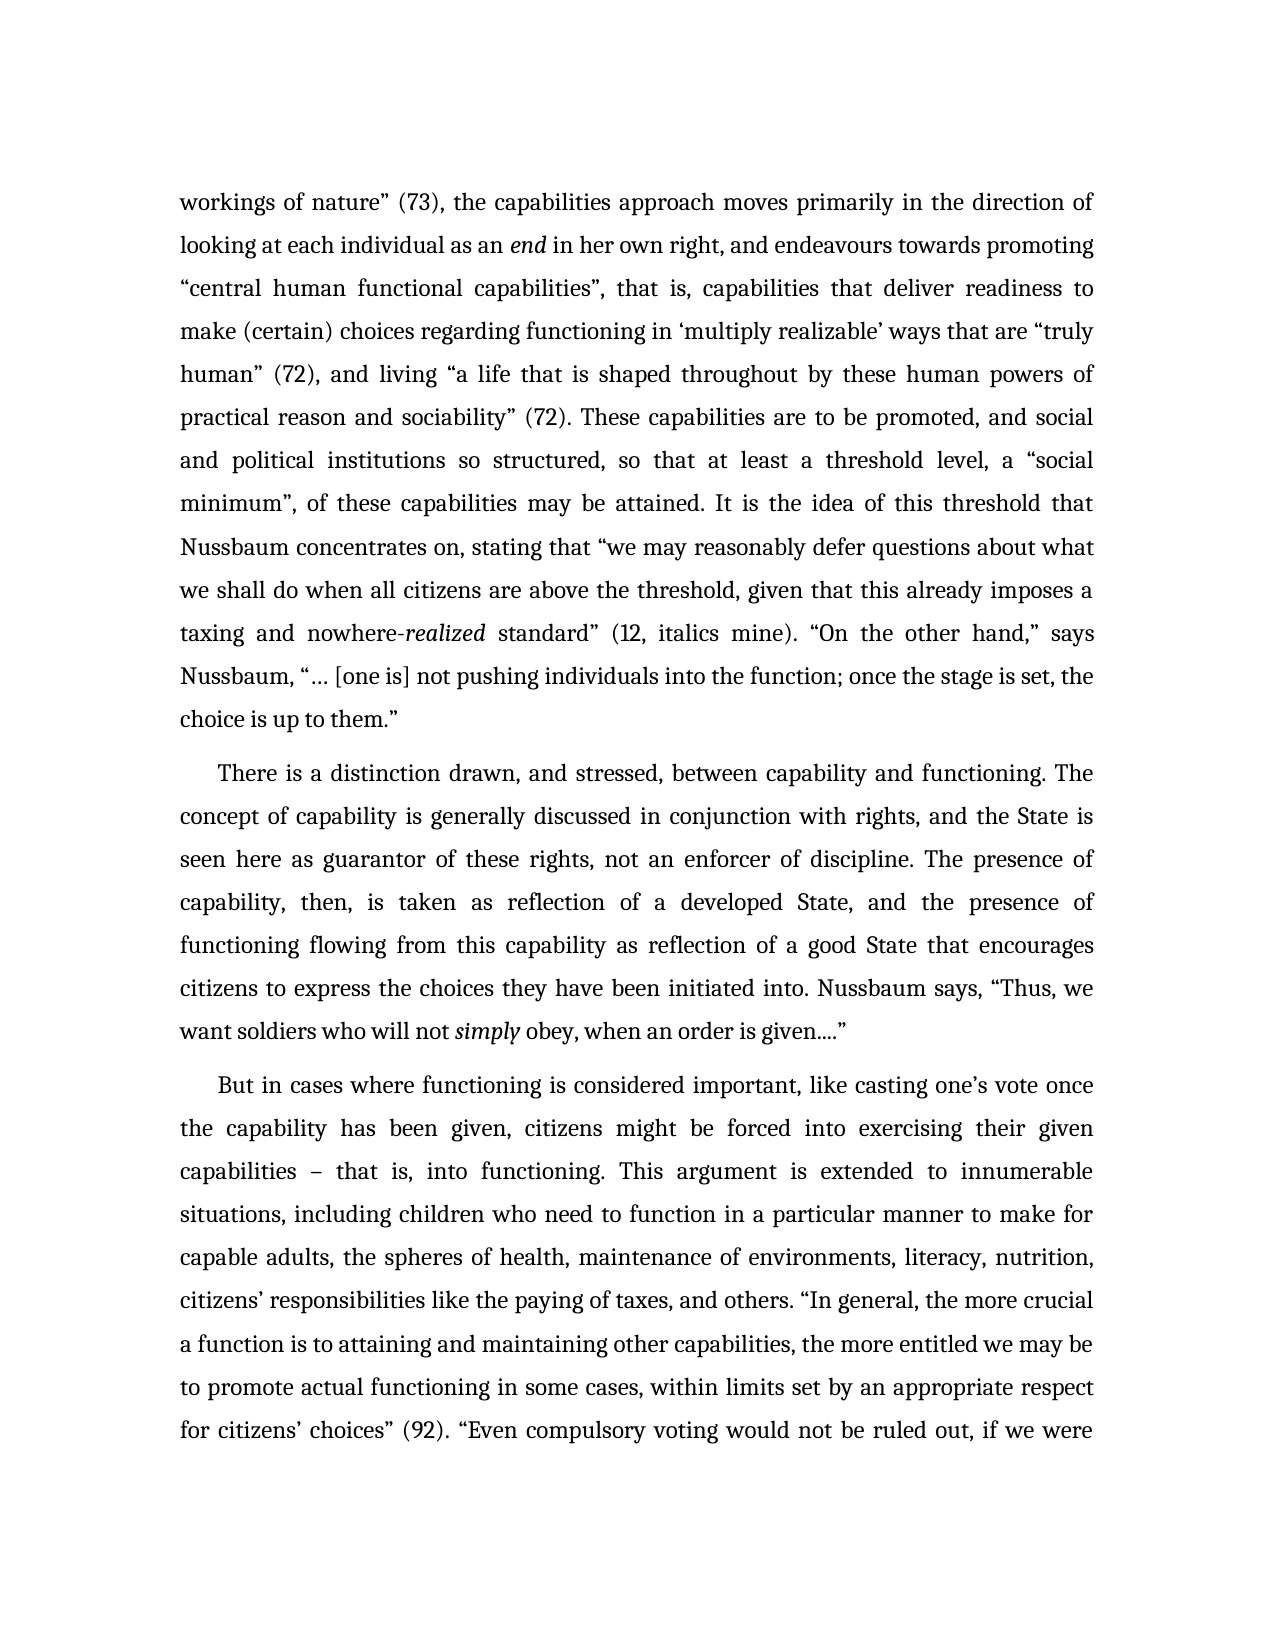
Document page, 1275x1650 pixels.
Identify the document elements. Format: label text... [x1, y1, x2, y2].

text workings of nature” (73), the capabilities approach moves primarily in the direction of looking at each individual as an end in her own right, and endeavours towards promoting “central human functional capabilities”, that is, capabilities that deliver readiness to make (certain) choices regarding functioning in ‘multiply realizable’ ways that are “truly human” (72), and living “a life that is shaped throughout by these human powers of practical reason and sociability” (72). These capabilities are to be promoted, and social and political institutions so structured, so that at least a threshold level, a “social minimum”, of these capabilities may be attained. It is the idea of this threshold that Nussbaum concentrates on, stating that “we may reasonably defer questions about what we shall do when all citizens are above the threshold, given that this already imposes a taxing and nowhere-realized standard” (12, italics mine). “On the other hand,” says Nussbaum, “… [one is] not pushing individuals into the function; once the stage is set, the choice is up to them.” [180, 187, 1095, 734]
text But in cases where functioning is considered important, like casting one’s vote once the capability has been given, citizens might be forced into exercising their given capabilities – that is, into functioning. This argument is extended to innumerable situations, including children who need to function in a particular manner to make for capable adults, the spheres of health, maintenance of environments, literacy, nutrition, citizens’ responsibilities like the paying of taxes, and others. “In general, the more crucial a function is to attaining and maintaining other capabilities, the more entitled we may be to promote actual functioning in some cases, within limits set by an appropriate respect for citizens’ choices” (92). “Even compulsory voting would not be ruled out, if we were [180, 1071, 1095, 1444]
text There is a distinction drawn, and stressed, between capability and functioning. The concept of capability is generally discussed in conjunction with rights, and the State is seen here as guarantor of these rights, not an enforcer of discipline. The presence of capability, then, is taken as reflection of a developed State, and the presence of functioning flowing from this capability as reflection of a good State that encourages citizens to express the choices they have been initiated into. Nussbaum says, “Thus, we want soldiers who will not simply obey, when an order is given....” [180, 758, 1095, 1046]
